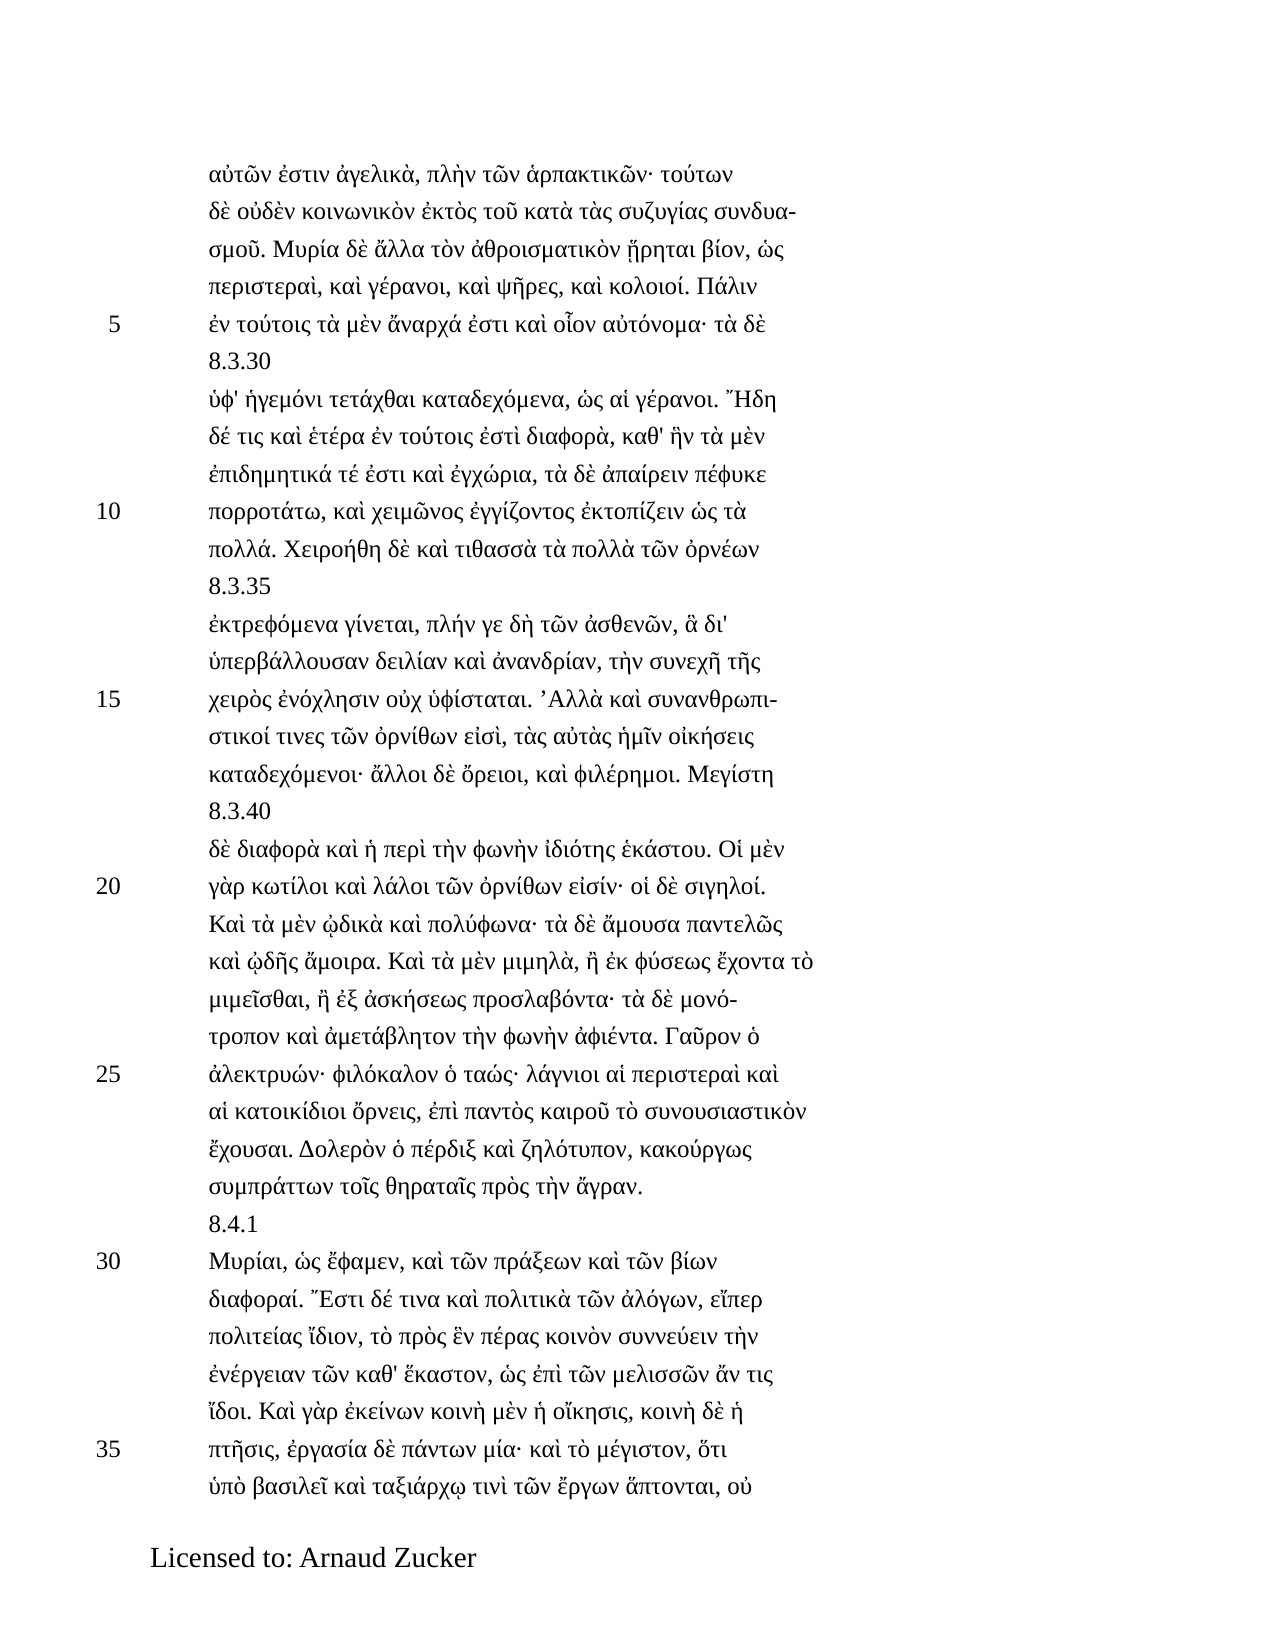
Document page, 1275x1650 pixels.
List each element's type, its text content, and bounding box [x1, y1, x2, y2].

text Μυρίαι, ὡς ἔϕαμεν, καὶ τῶν πράξεων καὶ τῶν βίων διαϕοραί. ῎Εστι δέ τινα καὶ πολιτικὰ τῶν ἀλόγων, εἴπερ πολιτείας ἴδιον, τὸ πρὸς ἓν πέρας κοινὸν συννεύειν τὴν ἐνέργειαν τῶν καθ' ἕκαστον, ὡς ἐπὶ τῶν μελισσῶν ἄν τις ἴδοι. Καὶ γὰρ ἐκείνων κοινὴ μὲν ἡ οἴκησις, κοινὴ δὲ ἡ πτῆσις, ἐργασία δὲ πάντων μία· καὶ τὸ μέγιστον, ὅτι ὑπὸ βασιλεῖ καὶ ταξιάρχῳ τινὶ τῶν ἔργων ἅπτονται, οὐ [202, 1237, 1125, 1500]
text δὲ διαϕορὰ καὶ ἡ περὶ τὴν ϕωνὴν ἰδιότης ἑκάστου. Οἱ μὲν γὰρ κωτίλοι καὶ λάλοι τῶν ὀρνίθων εἰσίν· οἱ δὲ σιγηλοί. Καὶ τὰ μὲν ᾠδικὰ καὶ πολύϕωνα· τὰ δὲ ἄμουσα παντελῶς καὶ ᾠδῆς ἄμοιρα. Καὶ τὰ μὲν μιμηλὰ, ἢ ἐκ ϕύσεως ἔχοντα τὸ μιμεῖσθαι, ἢ ἐξ ἀσκήσεως προσλαβόντα· τὰ δὲ μονό- τροπον καὶ ἀμετάβλητον τὴν ϕωνὴν ἀϕιέντα. Γαῦρον ὁ ἀλεκτρυών· ϕιλόκαλον ὁ ταώς· λάγνιοι αἱ περιστεραὶ καὶ αἱ κατοικίδιοι ὄρνεις, ἐπὶ παντὸς καιροῦ τὸ συνουσιαστικὸν ἔχουσαι. Δολερὸν ὁ πέρδιξ καὶ ζηλότυπον, κακούργως συμπράττων τοῖς θηραταῖς πρὸς τὴν ἄγραν. [202, 825, 1125, 1200]
text αὐτῶν ἐστιν ἀγελικὰ, πλὴν τῶν ἁρπακτικῶν· τούτων δὲ οὐδὲν κοινωνικὸν ἐκτὸς τοῦ κατὰ τὰς συζυγίας συνδυα- σμοῦ. Μυρία δὲ ἄλλα τὸν ἀθροισματικὸν ᾕρηται βίον, ὡς περιστεραὶ, καὶ γέρανοι, καὶ ψῆρες, καὶ κολοιοί. Πάλιν ἐν τούτοις τὰ μὲν ἄναρχά ἐστι καὶ οἷον αὐτόνομα· τὰ δὲ [202, 150, 1125, 337]
text ἐκτρεϕόμενα γίνεται, πλήν γε δὴ τῶν ἀσθενῶν, ἃ δι' ὑπερβάλλουσαν δειλίαν καὶ ἀνανδρίαν, τὴν συνεχῆ τῆς χειρὸς ἐνόχλησιν οὐχ ὑϕίσταται. ’Αλλὰ καὶ συνανθρωπι- στικοί τινες τῶν ὀρνίθων εἰσὶ, τὰς αὐτὰς ἡμῖν οἰκήσεις καταδεχόμενοι· ἄλλοι δὲ ὄρειοι, καὶ ϕιλέρημοι. Μεγίστη [202, 600, 1125, 787]
text 8.3.35 [202, 562, 1125, 600]
text 8.3.30 [202, 337, 1125, 375]
text 8.4.1 [202, 1200, 1125, 1237]
text 8.3.40 [202, 787, 1125, 825]
text ὑϕ' ἡγεμόνι τετάχθαι καταδεχόμενα, ὡς αἱ γέρανοι. ῎Ηδη δέ τις καὶ ἑτέρα ἐν τούτοις ἐστὶ διαϕορὰ, καθ' ἣν τὰ μὲν ἐπιδημητικά τέ ἐστι καὶ ἐγχώρια, τὰ δὲ ἀπαίρειν πέϕυκε πορροτάτω, καὶ χειμῶνος ἐγγίζοντος ἐκτοπίζειν ὡς τὰ πολλά. Χειροήθη δὲ καὶ τιθασσὰ τὰ πολλὰ τῶν ὀρνέων [202, 375, 1125, 562]
